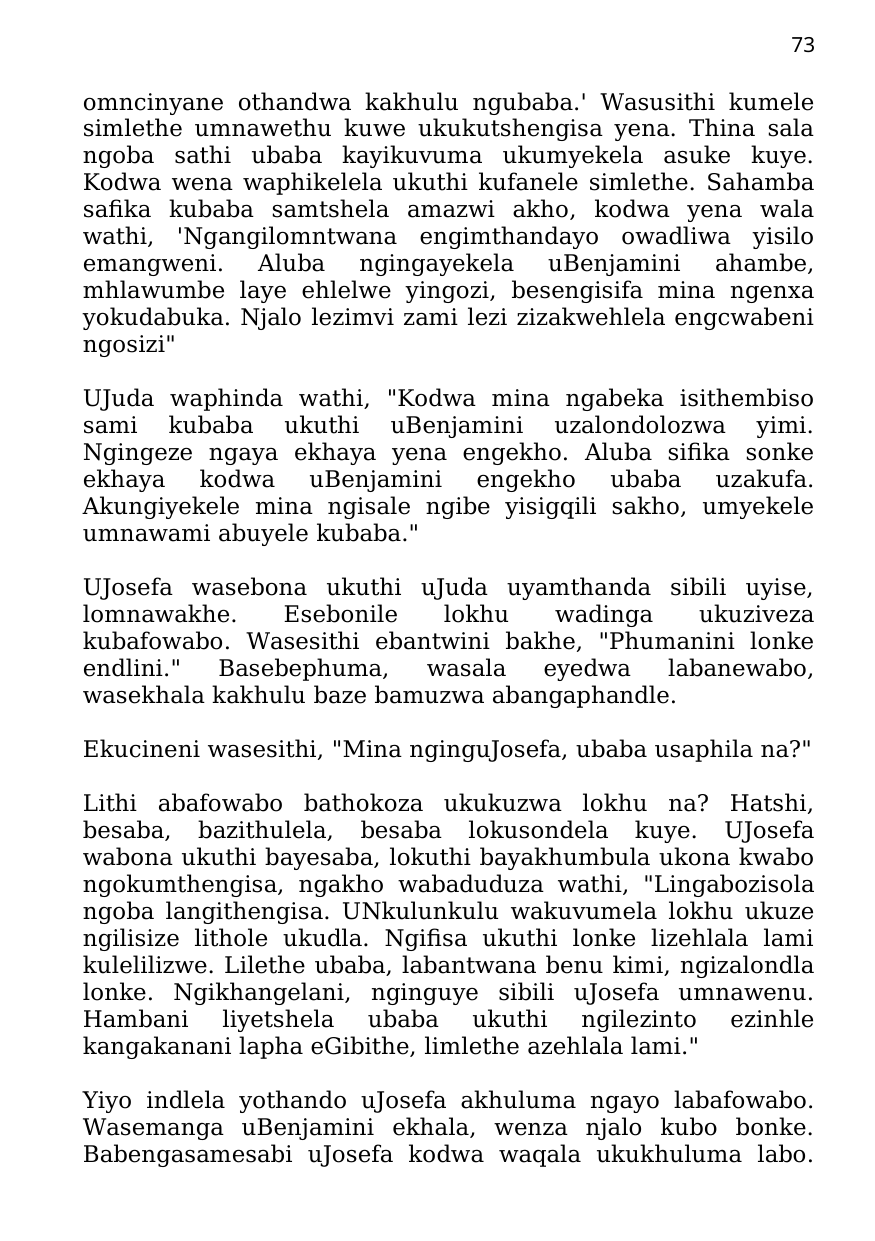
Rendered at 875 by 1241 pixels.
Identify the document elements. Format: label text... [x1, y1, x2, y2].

text omncinyane othandwa kakhulu ngubaba.' Wasusithi kumele simlethe umnawethu kuwe ukukutshengisa yena. Thina sala ngoba sathi ubaba kayikuvuma ukumyekela asuke kuye. Kodwa wena waphikelela ukuthi kufanele simlethe. Sahamba safika kubaba samtshela amazwi akho, kodwa yena wala wathi, 'Ngangilomntwana engimthandayo owadliwa yisilo emangweni. Aluba ngingayekela uBenjamini ahambe, mhlawumbe laye ehlelwe yingozi, besengisifa mina ngenxa yokudabuka. Njalo lezimvi zami lezi zizakwehlela engcwabeni ngosizi" [83, 88, 815, 358]
text UJuda waphinda wathi, "Kodwa mina ngabeka isithembiso sami kubaba ukuthi uBenjamini uzalondolozwa yimi. Ngingeze ngaya ekhaya yena engekho. Aluba sifika sonke ekhaya kodwa uBenjamini engekho ubaba uzakufa. Akungiyekele mina ngisale ngibe yisigqili sakho, umyekele umnawami abuyele kubaba." [83, 385, 815, 547]
text Ekucineni wasesithi, "Mina nginguJosefa, ubaba usaphila na?" [83, 736, 815, 763]
text Lithi abafowabo bathokoza ukukuzwa lokhu na? Hatshi, besaba, bazithulela, besaba lokusondela kuye. UJosefa wabona ukuthi bayesaba, lokuthi bayakhumbula ukona kwabo ngokumthengisa, ngakho wabaduduza wathi, "Lingabozisola ngoba langithengisa. UNkulunkulu wakuvumela lokhu ukuze ngilisize lithole ukudla. Ngifisa ukuthi lonke lizehlala lami kulelilizwe. Lilethe ubaba, labantwana benu kimi, ngizalondla lonke. Ngikhangelani, nginguye sibili uJosefa umnawenu. Hambani liyetshela ubaba ukuthi ngilezinto ezinhle kangakanani lapha eGibithe, limlethe azehlala lami." [83, 790, 815, 1060]
text UJosefa wasebona ukuthi uJuda uyamthanda sibili uyise, lomnawakhe. Esebonile lokhu wadinga ukuziveza kubafowabo. Wasesithi ebantwini bakhe, "Phumanini lonke endlini." Basebephuma, wasala eyedwa labanewabo, wasekhala kakhulu baze bamuzwa abangaphandle. [83, 574, 815, 709]
text Yiyo indlela yothando uJosefa akhuluma ngayo labafowabo. Wasemanga uBenjamini ekhala, wenza njalo kubo bonke. Babengasamesabi uJosefa kodwa waqala ukukhuluma labo. [83, 1087, 815, 1168]
